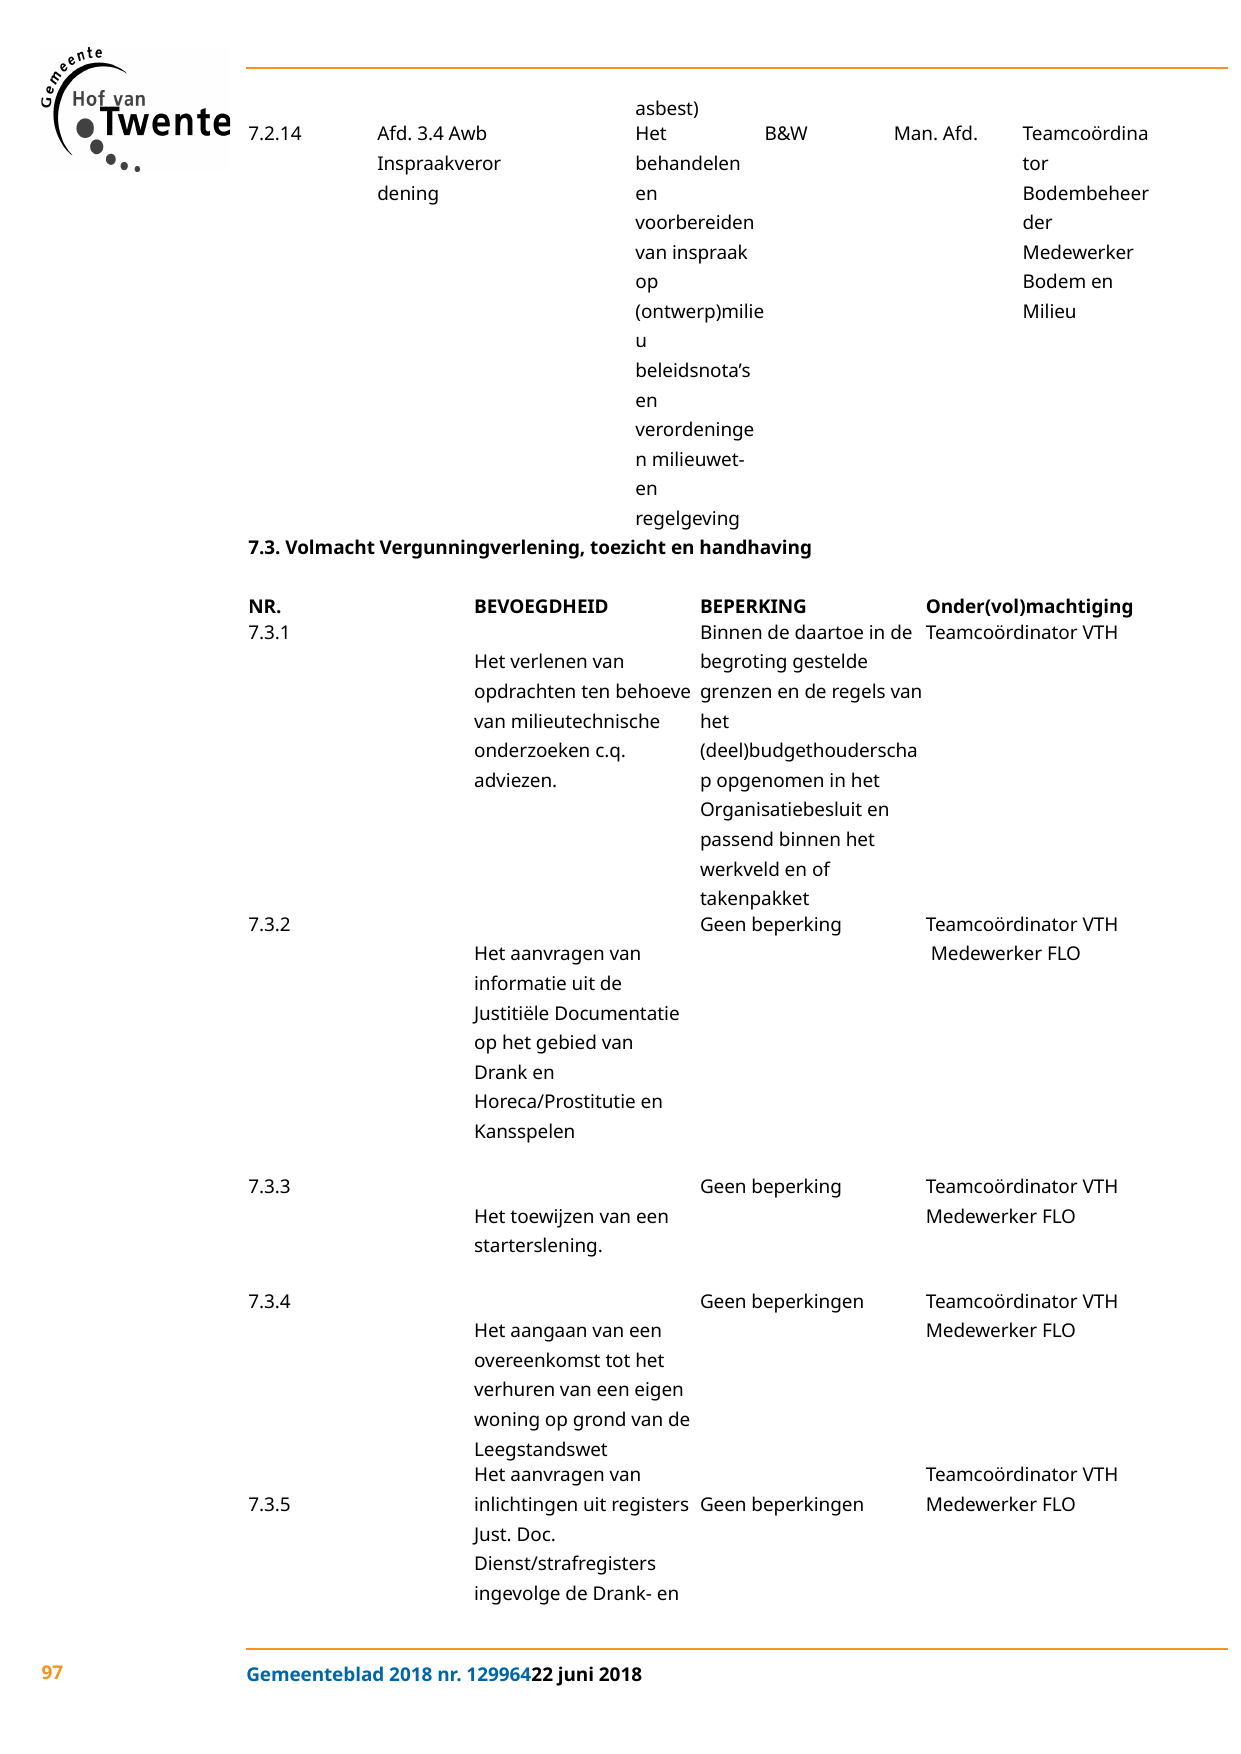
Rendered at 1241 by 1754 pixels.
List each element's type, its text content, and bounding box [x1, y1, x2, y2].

table_cell [764, 95, 893, 121]
table_cell Geen beperking [700, 1174, 926, 1288]
table_cell 7.3.3 [248, 1174, 474, 1288]
table_cell Teamcoördinator VTH [926, 619, 1152, 911]
table_cell Geen beperkingen [700, 1462, 926, 1606]
table_cell Het verlenen van opdrachten ten behoeve van milieutechnische onderzoeken c.q. adviezen. [474, 619, 700, 911]
table_cell 7.3.2 [248, 911, 474, 1173]
table_cell Het toewijzen van een starterslening. [474, 1174, 700, 1288]
table_cell [1023, 95, 1152, 121]
table_cell Teamcoördinator VTH Medewerker FLO [926, 1462, 1152, 1606]
table_header Onder(vol)machtiging [926, 593, 1152, 619]
table_cell [248, 95, 377, 121]
table_cell Het behandelen en voorbereiden van inspraak op (ontwerp)milieu beleidsnota’s en verordeningen milieuwet- en regelgeving [635, 121, 764, 531]
table_cell [506, 95, 635, 121]
table_cell Binnen de daartoe in de begroting gestelde grenzen en de regels van het (deel)budgethouderschap opgenomen in het Organisatiebesluit en passend binnen het werkveld en of takenpakket [700, 619, 926, 911]
table_cell Teamcoördinator VTH Medewerker FLO [926, 911, 1152, 1173]
table_cell 7.3.1 [248, 619, 474, 911]
table_cell 7.3.5 [248, 1462, 474, 1606]
table_cell Man. Afd. [894, 121, 1022, 531]
table_cell B&W [764, 121, 893, 531]
table_cell Geen beperkingen [700, 1288, 926, 1462]
table_header BEVOEGDHEID [474, 593, 700, 619]
table_cell [506, 121, 635, 531]
table_cell Teamcoördinator Bodembeheerder Medewerker Bodem en Milieu [1023, 121, 1152, 531]
table_header NR. [248, 593, 474, 619]
table_cell Geen beperking [700, 911, 926, 1173]
table_cell Het aangaan van een overeenkomst tot het verhuren van een eigen woning op grond van de Leegstandswet [474, 1288, 700, 1462]
table_cell Teamcoördinator VTH Medewerker FLO [926, 1288, 1152, 1462]
table_cell [894, 95, 1022, 121]
table_cell 7.3.4 [248, 1288, 474, 1462]
table_header BEPERKING [700, 593, 926, 619]
table_cell 7.2.14 [248, 121, 377, 531]
table_cell Het aanvragen van informatie uit de Justitiële Documentatie op het gebied van Drank en Horeca/Prostitutie en Kansspelen [474, 911, 700, 1173]
picture [41, 47, 231, 172]
text 7.3. Volmacht Vergunningverlening, toezicht en handhaving [248, 534, 1152, 560]
table_cell [377, 95, 506, 121]
table_cell Het aanvragen van inlichtingen uit registers Just. Doc. Dienst/strafregisters ingevolge de Drank- en [474, 1462, 700, 1606]
table_cell Afd. 3.4 Awb Inspraakverordening [377, 121, 506, 531]
table_cell Teamcoördinator VTH Medewerker FLO [926, 1174, 1152, 1288]
table_cell asbest) [635, 95, 764, 121]
